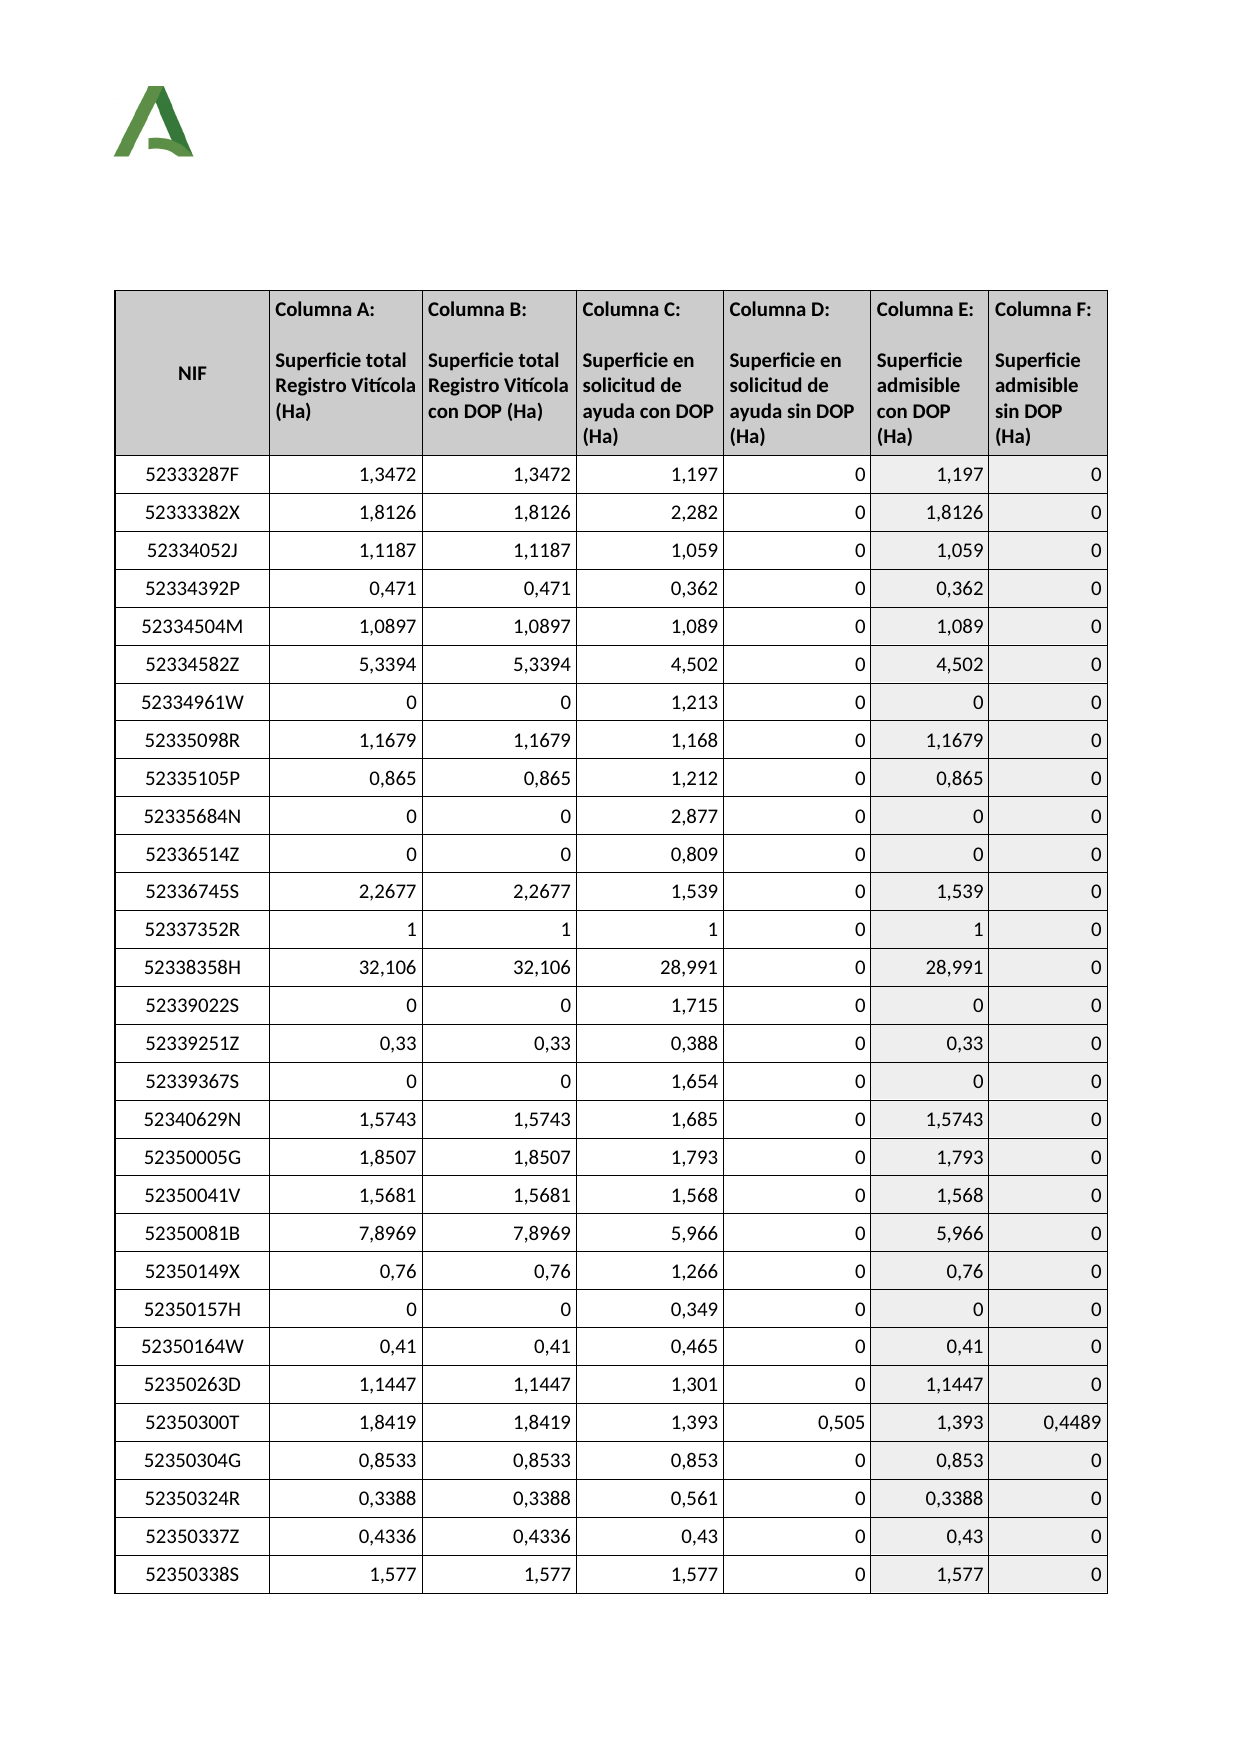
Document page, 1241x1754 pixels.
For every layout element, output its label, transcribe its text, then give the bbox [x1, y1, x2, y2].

table_cell 0 [989, 1480, 1107, 1517]
table_cell 0 [989, 1176, 1107, 1213]
picture [109, 81, 198, 161]
table_cell 2,282 [577, 494, 723, 531]
table_cell 52339251Z [116, 1025, 269, 1062]
table_cell 52350005G [116, 1139, 269, 1175]
table_cell 0,362 [871, 570, 988, 607]
table_cell 52334504M [116, 608, 269, 644]
table_cell 0,43 [577, 1518, 723, 1554]
table_cell 0 [270, 797, 422, 834]
table_cell 1,168 [577, 721, 723, 758]
table_cell 0 [423, 797, 576, 834]
table_cell 0 [989, 1025, 1107, 1062]
table_cell 0,8533 [270, 1442, 422, 1479]
table_cell 52350157H [116, 1290, 269, 1327]
table_cell 52334961W [116, 684, 269, 720]
table_cell 0 [989, 1214, 1107, 1251]
table_cell 1,197 [871, 456, 988, 493]
table_cell 0,465 [577, 1328, 723, 1365]
table_cell 52339022S [116, 987, 269, 1024]
table_cell 5,966 [871, 1214, 988, 1251]
table_cell 0 [989, 721, 1107, 758]
table_cell 1,197 [577, 456, 723, 493]
table_cell 0 [989, 835, 1107, 872]
table_cell 1,8507 [423, 1139, 576, 1175]
table_cell 2,877 [577, 797, 723, 834]
table_cell 1,5743 [270, 1101, 422, 1137]
table_cell 1,577 [577, 1556, 723, 1592]
table_cell 7,8969 [423, 1214, 576, 1251]
table_cell 1,1679 [871, 721, 988, 758]
table_cell 0 [989, 1518, 1107, 1554]
table_cell 1,539 [871, 873, 988, 910]
table_cell 1,568 [577, 1176, 723, 1213]
table_cell 0,3388 [871, 1480, 988, 1517]
table_cell 5,966 [577, 1214, 723, 1251]
table_cell 0,505 [724, 1404, 870, 1441]
table_cell 4,502 [577, 646, 723, 682]
table_cell 52334052J [116, 532, 269, 569]
table_cell 1,8126 [871, 494, 988, 531]
table_cell 0 [724, 1214, 870, 1251]
table_cell 0,3388 [423, 1480, 576, 1517]
table_cell 0 [724, 1518, 870, 1554]
table_cell 1,793 [871, 1139, 988, 1175]
table_cell 0 [724, 911, 870, 948]
table_cell 0,561 [577, 1480, 723, 1517]
table_cell 52339367S [116, 1063, 269, 1099]
table_cell 7,8969 [270, 1214, 422, 1251]
table_cell 1,393 [577, 1404, 723, 1441]
table_cell 0,41 [871, 1328, 988, 1365]
table_cell 0 [423, 684, 576, 720]
table_cell 0 [724, 1101, 870, 1137]
table_cell 52335105P [116, 759, 269, 796]
table_cell 52333287F [116, 456, 269, 493]
table_cell 0 [989, 570, 1107, 607]
table_cell 2,2677 [270, 873, 422, 910]
table_cell 1,5681 [270, 1176, 422, 1213]
table_cell 1,8126 [423, 494, 576, 531]
table_cell 1,577 [423, 1556, 576, 1592]
table_cell 0,41 [270, 1328, 422, 1365]
table_cell 0,349 [577, 1290, 723, 1327]
table_cell 52350324R [116, 1480, 269, 1517]
table_cell 0 [270, 1063, 422, 1099]
table_cell 0 [724, 797, 870, 834]
table_cell 1,793 [577, 1139, 723, 1175]
table_cell 0,43 [871, 1518, 988, 1554]
table_cell 0,4336 [270, 1518, 422, 1554]
table_cell 0 [989, 608, 1107, 644]
table_cell 52334392P [116, 570, 269, 607]
table_cell 0 [724, 949, 870, 986]
table_cell 0 [989, 1252, 1107, 1289]
table_cell 0 [724, 759, 870, 796]
table_cell 0 [871, 835, 988, 872]
table_cell 0 [724, 532, 870, 569]
table_cell 0 [989, 1366, 1107, 1403]
table_cell 1,393 [871, 1404, 988, 1441]
table_cell 0,471 [423, 570, 576, 607]
table_header NIF [116, 291, 269, 455]
table_cell 0,3388 [270, 1480, 422, 1517]
table_cell 4,502 [871, 646, 988, 682]
table_cell 0 [724, 646, 870, 682]
table_cell 52335684N [116, 797, 269, 834]
table_cell 5,3394 [423, 646, 576, 682]
table_cell 0 [724, 570, 870, 607]
table_cell 0,865 [423, 759, 576, 796]
table_cell 1,059 [871, 532, 988, 569]
table_cell 32,106 [423, 949, 576, 986]
table_cell 52350164W [116, 1328, 269, 1365]
table_cell 1,0897 [423, 608, 576, 644]
table_cell 1,1187 [423, 532, 576, 569]
table_cell 0 [724, 494, 870, 531]
table_cell 0,865 [270, 759, 422, 796]
table_cell 0 [871, 684, 988, 720]
table_cell 1,654 [577, 1063, 723, 1099]
table_cell 52336514Z [116, 835, 269, 872]
table_cell 1 [270, 911, 422, 948]
table_cell 1,577 [270, 1556, 422, 1592]
table_cell 1 [871, 911, 988, 948]
table_cell 0,76 [423, 1252, 576, 1289]
table_cell 52350338S [116, 1556, 269, 1592]
table_cell 52340629N [116, 1101, 269, 1137]
table_cell 0 [423, 835, 576, 872]
table_cell 1 [423, 911, 576, 948]
table_cell 2,2677 [423, 873, 576, 910]
table_cell 52350041V [116, 1176, 269, 1213]
table_cell 0 [989, 1556, 1107, 1592]
table_cell 52350081B [116, 1214, 269, 1251]
table_cell 0 [989, 532, 1107, 569]
table_cell 1,1679 [270, 721, 422, 758]
table_cell 0,76 [270, 1252, 422, 1289]
table_cell 0 [724, 721, 870, 758]
table_cell 52334582Z [116, 646, 269, 682]
table_cell 0 [724, 1556, 870, 1592]
table_cell 5,3394 [270, 646, 422, 682]
table_cell 0 [724, 835, 870, 872]
table_cell 0 [270, 1290, 422, 1327]
table_cell 0 [423, 987, 576, 1024]
table_cell 0 [423, 1063, 576, 1099]
table_cell 0 [724, 1063, 870, 1099]
table_cell 0 [724, 684, 870, 720]
table_cell 28,991 [871, 949, 988, 986]
table_cell 0 [724, 1290, 870, 1327]
table_cell 52350149X [116, 1252, 269, 1289]
table_cell 0 [989, 873, 1107, 910]
table_cell 0 [871, 1290, 988, 1327]
table_cell 0,471 [270, 570, 422, 607]
table_cell 1,059 [577, 532, 723, 569]
table_cell 1,5681 [423, 1176, 576, 1213]
table_cell 0 [989, 456, 1107, 493]
table_cell 1 [577, 911, 723, 948]
table_cell 0,41 [423, 1328, 576, 1365]
table_cell 52333382X [116, 494, 269, 531]
table_cell 28,991 [577, 949, 723, 986]
table_header Columna C: Superficie en solicitud de ayuda con DOP (Ha) [577, 291, 723, 455]
table_cell 1,212 [577, 759, 723, 796]
table_cell 1,1447 [270, 1366, 422, 1403]
table_cell 32,106 [270, 949, 422, 986]
table_cell 0 [989, 1290, 1107, 1327]
table_header Columna F: Superficie admisible sin DOP (Ha) [989, 291, 1107, 455]
table_cell 52335098R [116, 721, 269, 758]
table_cell 1,8507 [270, 1139, 422, 1175]
table_cell 0,33 [871, 1025, 988, 1062]
table_cell 0 [989, 797, 1107, 834]
table_cell 52337352R [116, 911, 269, 948]
table_cell 0 [871, 1063, 988, 1099]
table_cell 0,809 [577, 835, 723, 872]
table_cell 1,1679 [423, 721, 576, 758]
table_cell 0 [270, 835, 422, 872]
table_cell 1,301 [577, 1366, 723, 1403]
table_cell 0 [724, 1366, 870, 1403]
table_cell 1,685 [577, 1101, 723, 1137]
table_cell 1,8419 [270, 1404, 422, 1441]
table_cell 0,76 [871, 1252, 988, 1289]
table_cell 0,362 [577, 570, 723, 607]
table_cell 52350263D [116, 1366, 269, 1403]
table_cell 0 [989, 1139, 1107, 1175]
table_cell 0 [724, 1328, 870, 1365]
table_cell 0 [724, 1139, 870, 1175]
table_cell 1,539 [577, 873, 723, 910]
table_cell 52350300T [116, 1404, 269, 1441]
table_cell 1,568 [871, 1176, 988, 1213]
table_cell 0 [724, 608, 870, 644]
table_cell 1,089 [871, 608, 988, 644]
table_cell 52350337Z [116, 1518, 269, 1554]
table_cell 0 [989, 646, 1107, 682]
table_cell 0,865 [871, 759, 988, 796]
table_cell 0 [989, 911, 1107, 948]
table_cell 0 [724, 1252, 870, 1289]
table_cell 0 [724, 1442, 870, 1479]
table_cell 0 [724, 456, 870, 493]
table_cell 0 [270, 987, 422, 1024]
table_cell 0 [989, 949, 1107, 986]
table_cell 0 [989, 1328, 1107, 1365]
table_header Columna E: Superficie admisible con DOP (Ha) [871, 291, 988, 455]
table_cell 0 [724, 873, 870, 910]
table_cell 1,715 [577, 987, 723, 1024]
table_cell 0 [724, 1025, 870, 1062]
table_cell 0 [989, 987, 1107, 1024]
table_header Columna D: Superficie en solicitud de ayuda sin DOP (Ha) [724, 291, 870, 455]
table_cell 1,3472 [423, 456, 576, 493]
table_cell 1,1447 [423, 1366, 576, 1403]
table_cell 0,853 [577, 1442, 723, 1479]
table_cell 0 [989, 684, 1107, 720]
table_cell 1,089 [577, 608, 723, 644]
table_cell 1,1187 [270, 532, 422, 569]
table_cell 0 [871, 797, 988, 834]
table_cell 52350304G [116, 1442, 269, 1479]
table_cell 0 [989, 494, 1107, 531]
table_cell 0,853 [871, 1442, 988, 1479]
table_cell 0 [724, 987, 870, 1024]
table_cell 0,4489 [989, 1404, 1107, 1441]
table_cell 1,8126 [270, 494, 422, 531]
table_cell 0 [270, 684, 422, 720]
table_cell 1,5743 [871, 1101, 988, 1137]
table_cell 0 [989, 1442, 1107, 1479]
table_cell 1,3472 [270, 456, 422, 493]
table_cell 0,4336 [423, 1518, 576, 1554]
table_cell 0 [724, 1176, 870, 1213]
table_cell 0,33 [423, 1025, 576, 1062]
table_cell 1,266 [577, 1252, 723, 1289]
table_cell 1,1447 [871, 1366, 988, 1403]
table_cell 1,577 [871, 1556, 988, 1592]
table_header Columna B: Superficie total Registro Vitícola con DOP (Ha) [423, 291, 576, 455]
table_cell 0,8533 [423, 1442, 576, 1479]
table_cell 0 [423, 1290, 576, 1327]
table_cell 0 [989, 1101, 1107, 1137]
table_cell 0 [989, 759, 1107, 796]
table_header Columna A: Superficie total Registro Vitícola (Ha) [270, 291, 422, 455]
table_cell 0 [871, 987, 988, 1024]
table_cell 1,8419 [423, 1404, 576, 1441]
table_cell 0,388 [577, 1025, 723, 1062]
table_cell 52336745S [116, 873, 269, 910]
table_cell 0,33 [270, 1025, 422, 1062]
table_cell 52338358H [116, 949, 269, 986]
table_cell 1,0897 [270, 608, 422, 644]
table_cell 0 [989, 1063, 1107, 1099]
table_cell 1,213 [577, 684, 723, 720]
table_cell 1,5743 [423, 1101, 576, 1137]
table_cell 0 [724, 1480, 870, 1517]
